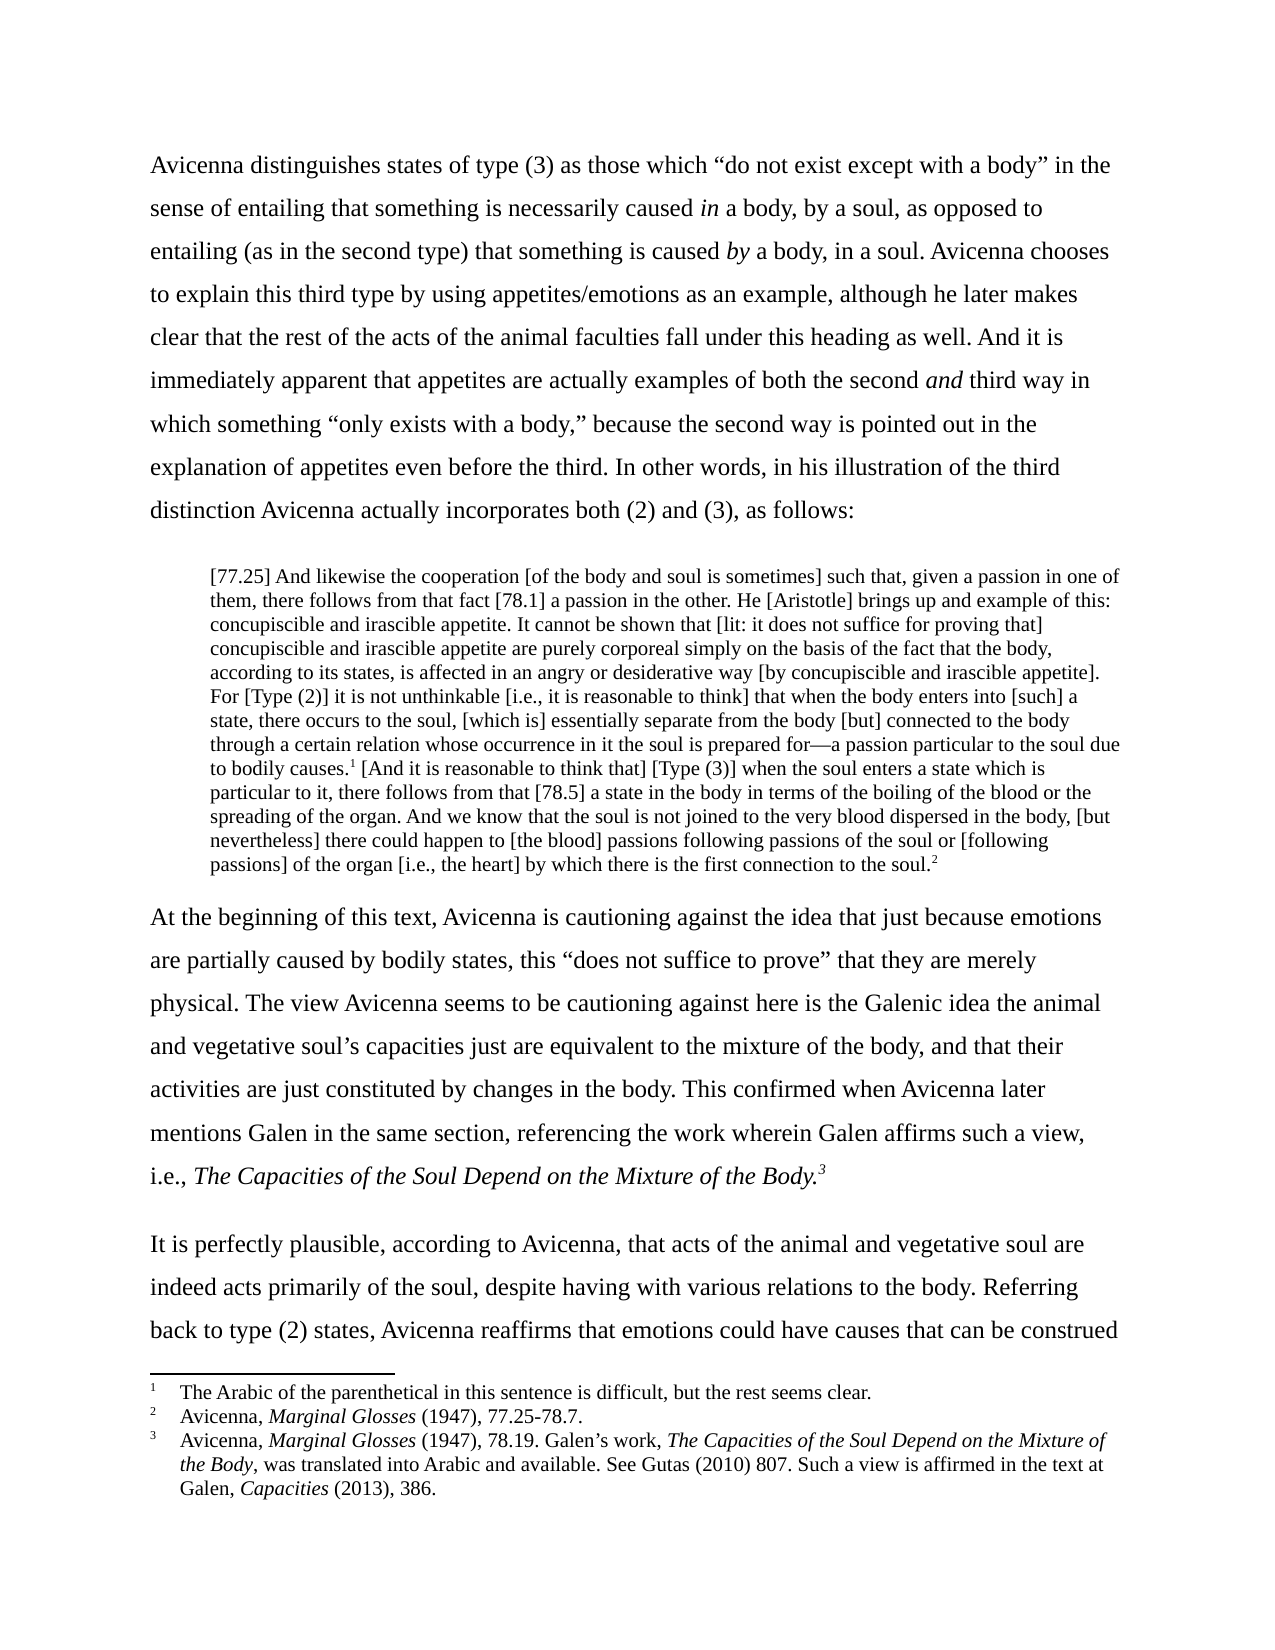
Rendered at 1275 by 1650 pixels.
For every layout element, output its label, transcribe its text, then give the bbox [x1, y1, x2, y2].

text Avicenna, Marginal Glosses (1947), 78.19. Galen’s work, The Capacities of the Soul Depend on the Mixture of the Body, was translated into Arabic and available. See Gutas (2010) 807. Such a view is affirmed in the text at Galen, Capacities (2013), 386. [150, 1428, 1125, 1500]
text It is perfectly plausible, according to Avicenna, that acts of the animal and vegetative soul are indeed acts primarily of the soul, despite having with various relations to the body. Referring back to type (2) states, Avicenna reaffirms that emotions could have causes that can be construed [150, 1229, 1125, 1344]
text Avicenna distinguishes states of type (3) as those which “do not exist except with a body” in the sense of entailing that something is necessarily caused in a body, by a soul, as opposed to entailing (as in the second type) that something is caused by a body, in a soul. Avicenna chooses to explain this third type by using appetites/emotions as an example, although he later makes clear that the rest of the acts of the animal faculties fall under this heading as well. And it is immediately apparent that appetites are actually examples of both the second and third way in which something “only exists with a body,” because the second way is pointed out in the explanation of appetites even before the third. In other words, in his illustration of the third distinction Avicenna actually incorporates both (2) and (3), as follows: [150, 150, 1125, 524]
text [77.25] And likewise the cooperation [of the body and soul is sometimes] such that, given a passion in one of them, there follows from that fact [78.1] a passion in the other. He [Aristotle] brings up and example of this: concupiscible and irascible appetite. It cannot be shown that [lit: it does not suffice for proving that] concupiscible and irascible appetite are purely corporeal simply on the basis of the fact that the body, according to its states, is affected in an angry or desiderative way [by concupiscible and irascible appetite]. For [Type (2)] it is not unthinkable [i.e., it is reasonable to think] that when the body enters into [such] a state, there occurs to the soul, [which is] essentially separate from the body [but] connected to the body through a certain relation whose occurrence in it the soul is prepared for—a passion particular to the soul due to bodily causes. [And it is reasonable to think that] [Type (3)] when the soul enters a state which is particular to it, there follows from that [78.5] a state in the body in terms of the boiling of the blood or the spreading of the organ. And we know that the soul is not joined to the very blood dispersed in the body, [but nevertheless] there could happen to [the blood] passions following passions of the soul or [following passions] of the organ [i.e., the heart] by which there is the first connection to the soul. [210, 564, 1125, 876]
text At the beginning of this text, Avicenna is cautioning against the idea that just because emotions are partially caused by bodily states, this “does not suffice to prove” that they are merely physical. The view Avicenna seems to be cautioning against here is the Galenic idea the animal and vegetative soul’s capacities just are equivalent to the mixture of the body, and that their activities are just constituted by changes in the body. This confirmed when Avicenna later mentions Galen in the same section, referencing the work wherein Galen affirms such a view, i.e., The Capacities of the Soul Depend on the Mixture of the Body. [150, 902, 1125, 1189]
text Avicenna, Marginal Glosses (1947), 77.25-78.7. [150, 1404, 1125, 1428]
text The Arabic of the parenthetical in this sentence is difficult, but the rest seems clear. [150, 1380, 1125, 1404]
